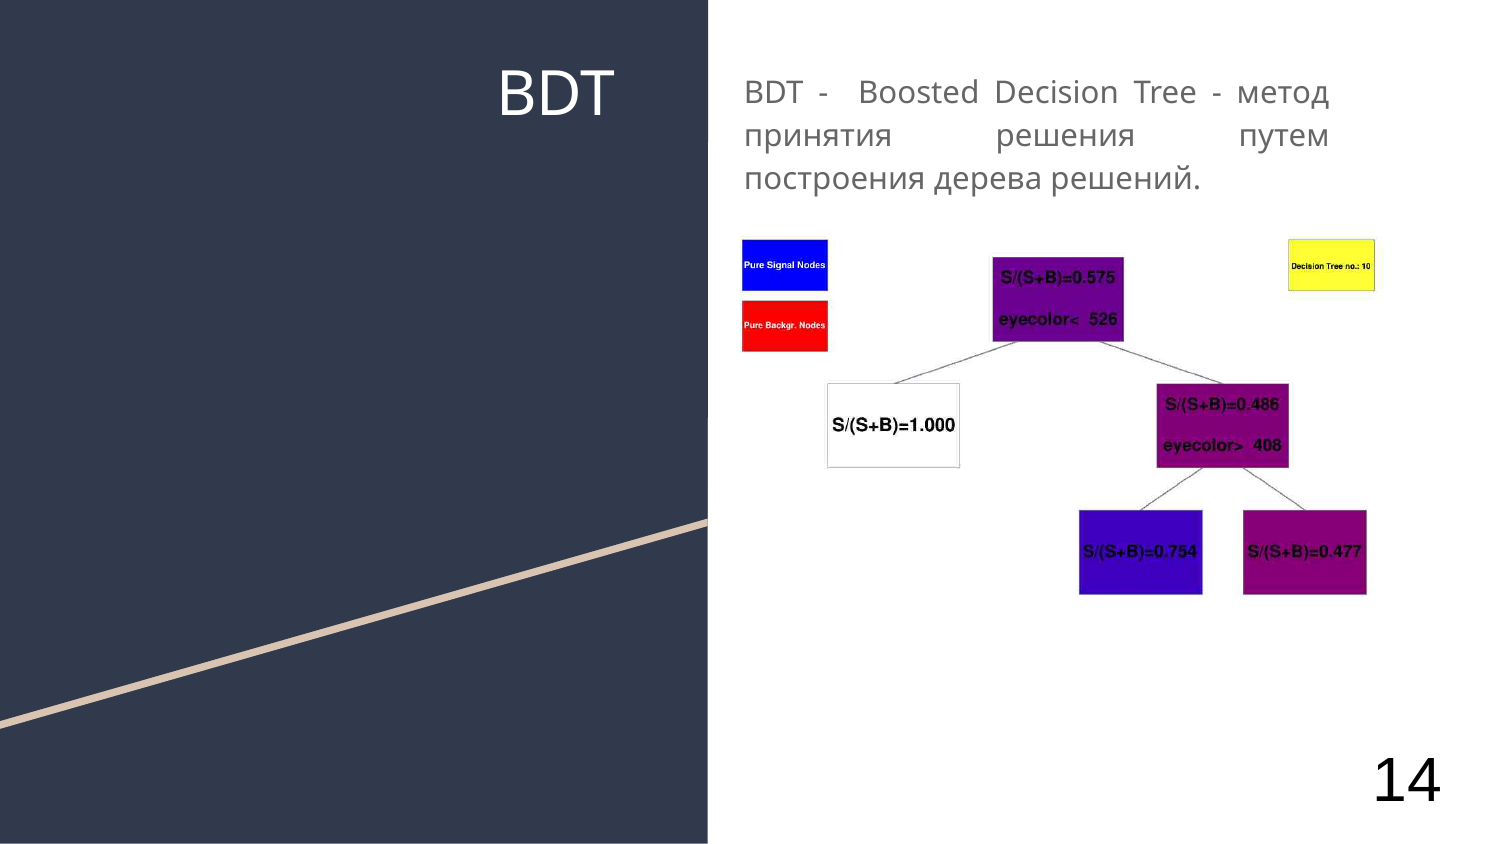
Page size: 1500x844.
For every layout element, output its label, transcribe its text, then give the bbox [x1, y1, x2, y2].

title BDT [481, 38, 1090, 450]
picture [729, 236, 1387, 615]
list BDT - Boosted Decision Tree - метод принятия решения путем построения дерева решений. [729, 51, 1346, 236]
title 14 [1357, 723, 1500, 844]
